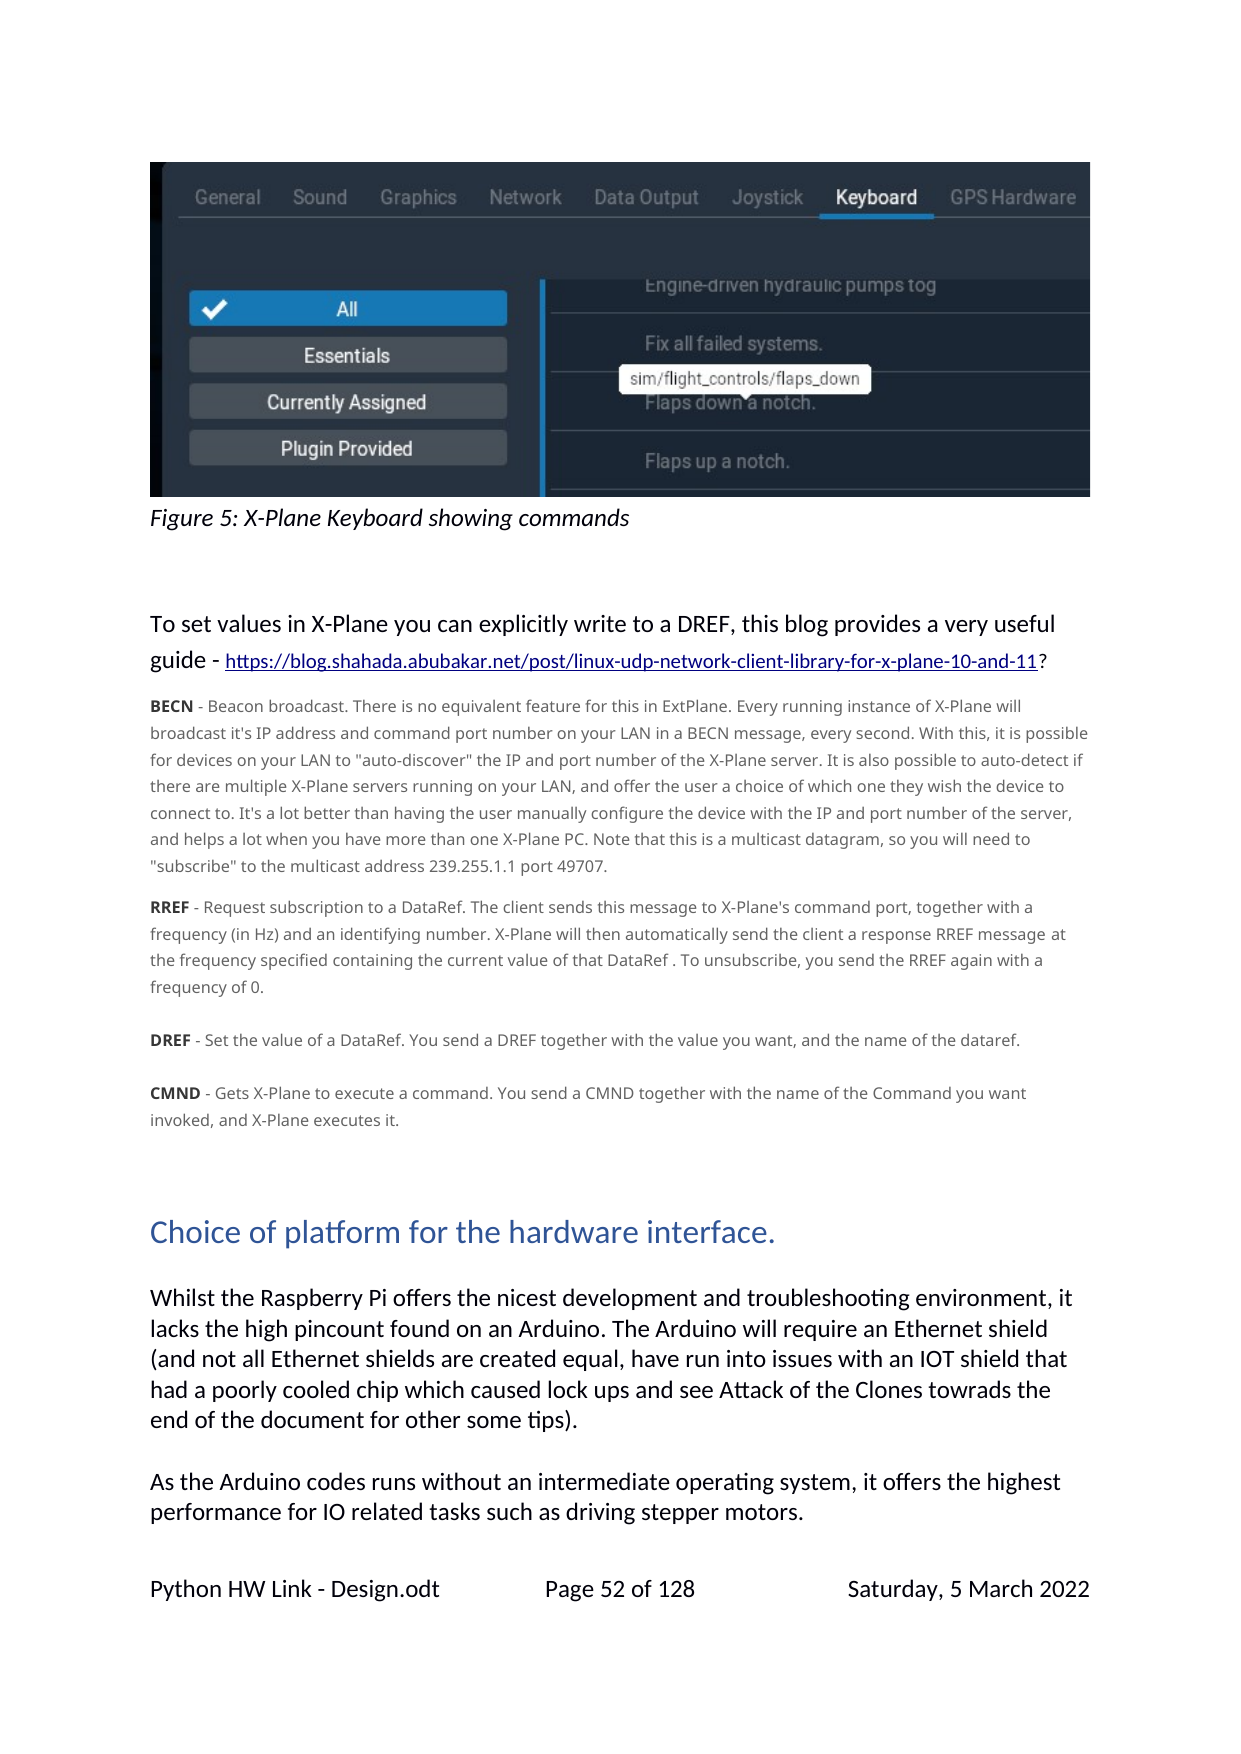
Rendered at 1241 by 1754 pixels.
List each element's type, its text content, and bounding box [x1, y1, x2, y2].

text To set values in X-Plane you can explicitly write to a DREF, this blog provides a very useful guide - https://blog.shahada.abubakar.net/post/linux-udp-network-client-library-for-x-plane-10-and-11? [150, 608, 1090, 675]
text Whilst the Raspberry Pi offers the nicest development and troubleshooting environment, it lacks the high pincount found on an Arduino. The Arduino will require an Ethernet shield (and not all Ethernet shields are created equal, have run into issues with an IOT shield that had a poorly cooled chip which caused lock ups and see Attack of the Clones towrads the end of the document for other some tips). [150, 1282, 1090, 1435]
text DREF - Set the value of a DataRef. You send a DREF together with the value you want, and the name of the dataref. [150, 1029, 1090, 1051]
picture [150, 162, 1091, 497]
text As the Arduino codes runs without an intermediate operating system, it offers the highest performance for IO related tasks such as driving stepper motors. [150, 1466, 1090, 1527]
text RREF - Request subscription to a DataRef. The client sends this message to X-Plane's command port, together with a frequency (in Hz) and an identifying number. X-Plane will then automatically send the client a response RREF message at the frequency specified containing the current value of that DataRef . To unsubscribe, you send the RREF again with a frequency of 0. [150, 896, 1090, 998]
subtitle Choice of platform for the hardware interface. [150, 1211, 1090, 1252]
text Figure 5: X-Plane Keyboard showing commands [150, 497, 1090, 533]
text BECN - Beacon broadcast. There is no equivalent feature for this in ExtPlane. Every running instance of X-Plane will broadcast it's IP address and command port number on your LAN in a BECN message, every second. With this, it is possible for devices on your LAN to "auto-discover" the IP and port number of the X-Plane server. It is also possible to auto-detect if there are multiple X-Plane servers running on your LAN, and offer the user a choice of which one they wish the device to connect to. It's a lot better than having the user manually configure the device with the IP and port number of the server, and helps a lot when you have more than one X-Plane PC. Note that this is a multicast datagram, so you will need to "subscribe" to the multicast address 239.255.1.1 port 49707. [150, 696, 1090, 877]
text CMND - Gets X-Plane to execute a command. You send a CMND together with the name of the Command you want invoked, and X-Plane executes it. [150, 1082, 1090, 1131]
